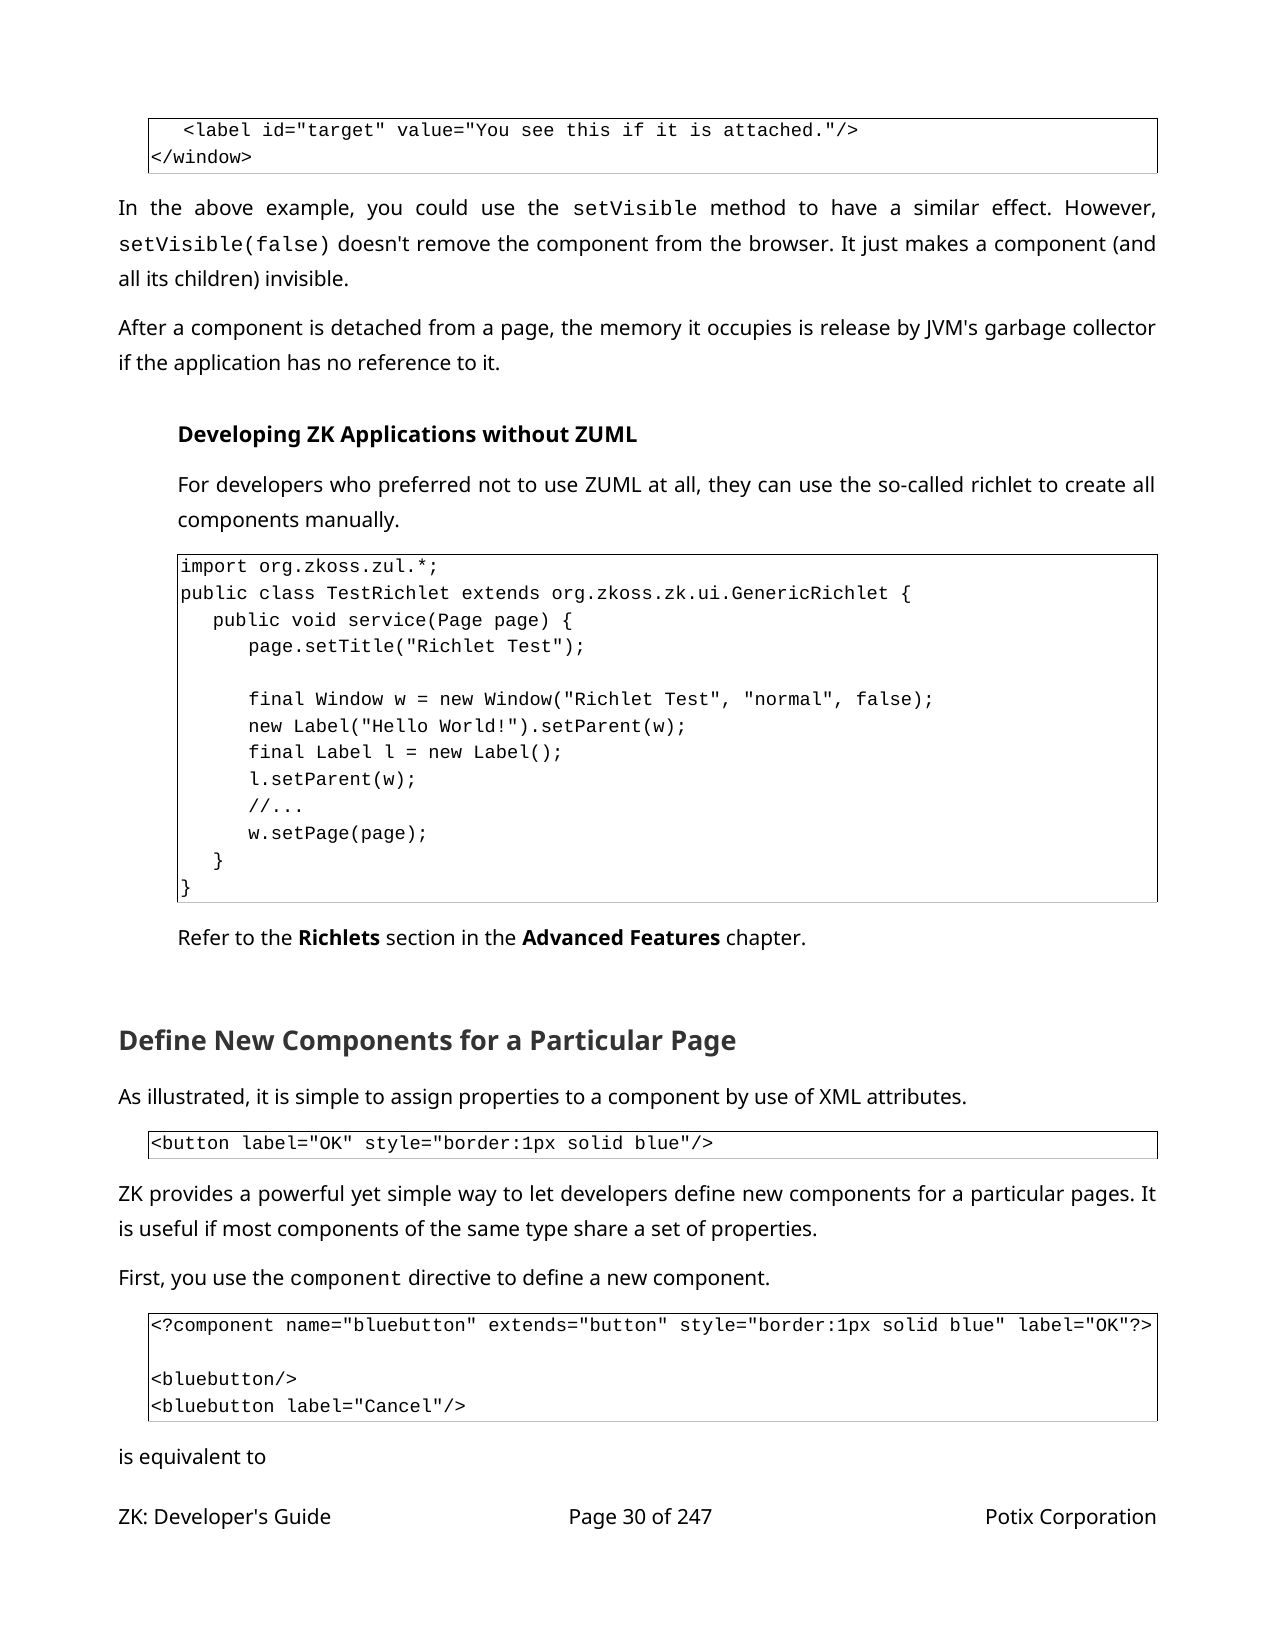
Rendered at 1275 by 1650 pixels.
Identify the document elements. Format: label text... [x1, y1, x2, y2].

text After a component is detached from a page, the memory it occupies is release by JVM's garbage collector if the application has no reference to it. [118, 313, 1157, 377]
text w.setPage(page); } [178, 821, 1157, 872]
text import org.zkoss.zul.*; [178, 555, 1157, 578]
text </window> [149, 145, 1157, 173]
text First, you use the component directive to define a new component. [118, 1263, 1157, 1292]
text In the above example, you could use the setVisible method to have a similar effect. However, setVisible(false) doesn't remove the component from the browser. It just makes a component (and all its children) invisible. [118, 193, 1157, 292]
text <?component name="bluebutton" extends="button" style="border:1px solid blue" label="OK"?> [149, 1314, 1157, 1337]
text ZK provides a powerful yet simple way to let developers define new components for a particular pages. It is useful if most components of the same type share a set of properties. [118, 1179, 1157, 1243]
subtitle Define New Components for a Particular Page [118, 1022, 1157, 1059]
text //... [178, 794, 1157, 818]
subtitle Developing ZK Applications without ZUML [177, 419, 1157, 449]
text <bluebutton label="Cancel"/> [149, 1394, 1157, 1421]
text is equivalent to [118, 1442, 1157, 1470]
text <bluebutton/> [149, 1367, 1157, 1391]
text As illustrated, it is simple to assign properties to a component by use of XML attributes. [118, 1082, 1157, 1111]
text Refer to the Richlets section in the Advanced Features chapter. [177, 923, 1157, 951]
text public class TestRichlet extends org.zkoss.zk.ui.GenericRichlet { public void service(Page page) { page.setTitle("Richlet Test"); final Window w = new Window("Richlet Test", "normal", false); new Label("Hello World!").setParent(w); final Label l = new Label(); l.setParent(w); [178, 581, 1157, 791]
text For developers who preferred not to use ZUML at all, they can use the so-called richlet to create all components manually. [177, 470, 1157, 533]
text <label id="target" value="You see this if it is attached."/> [149, 119, 1157, 142]
text <button label="OK" style="border:1px solid blue"/> [149, 1132, 1157, 1158]
text } [178, 875, 1157, 902]
